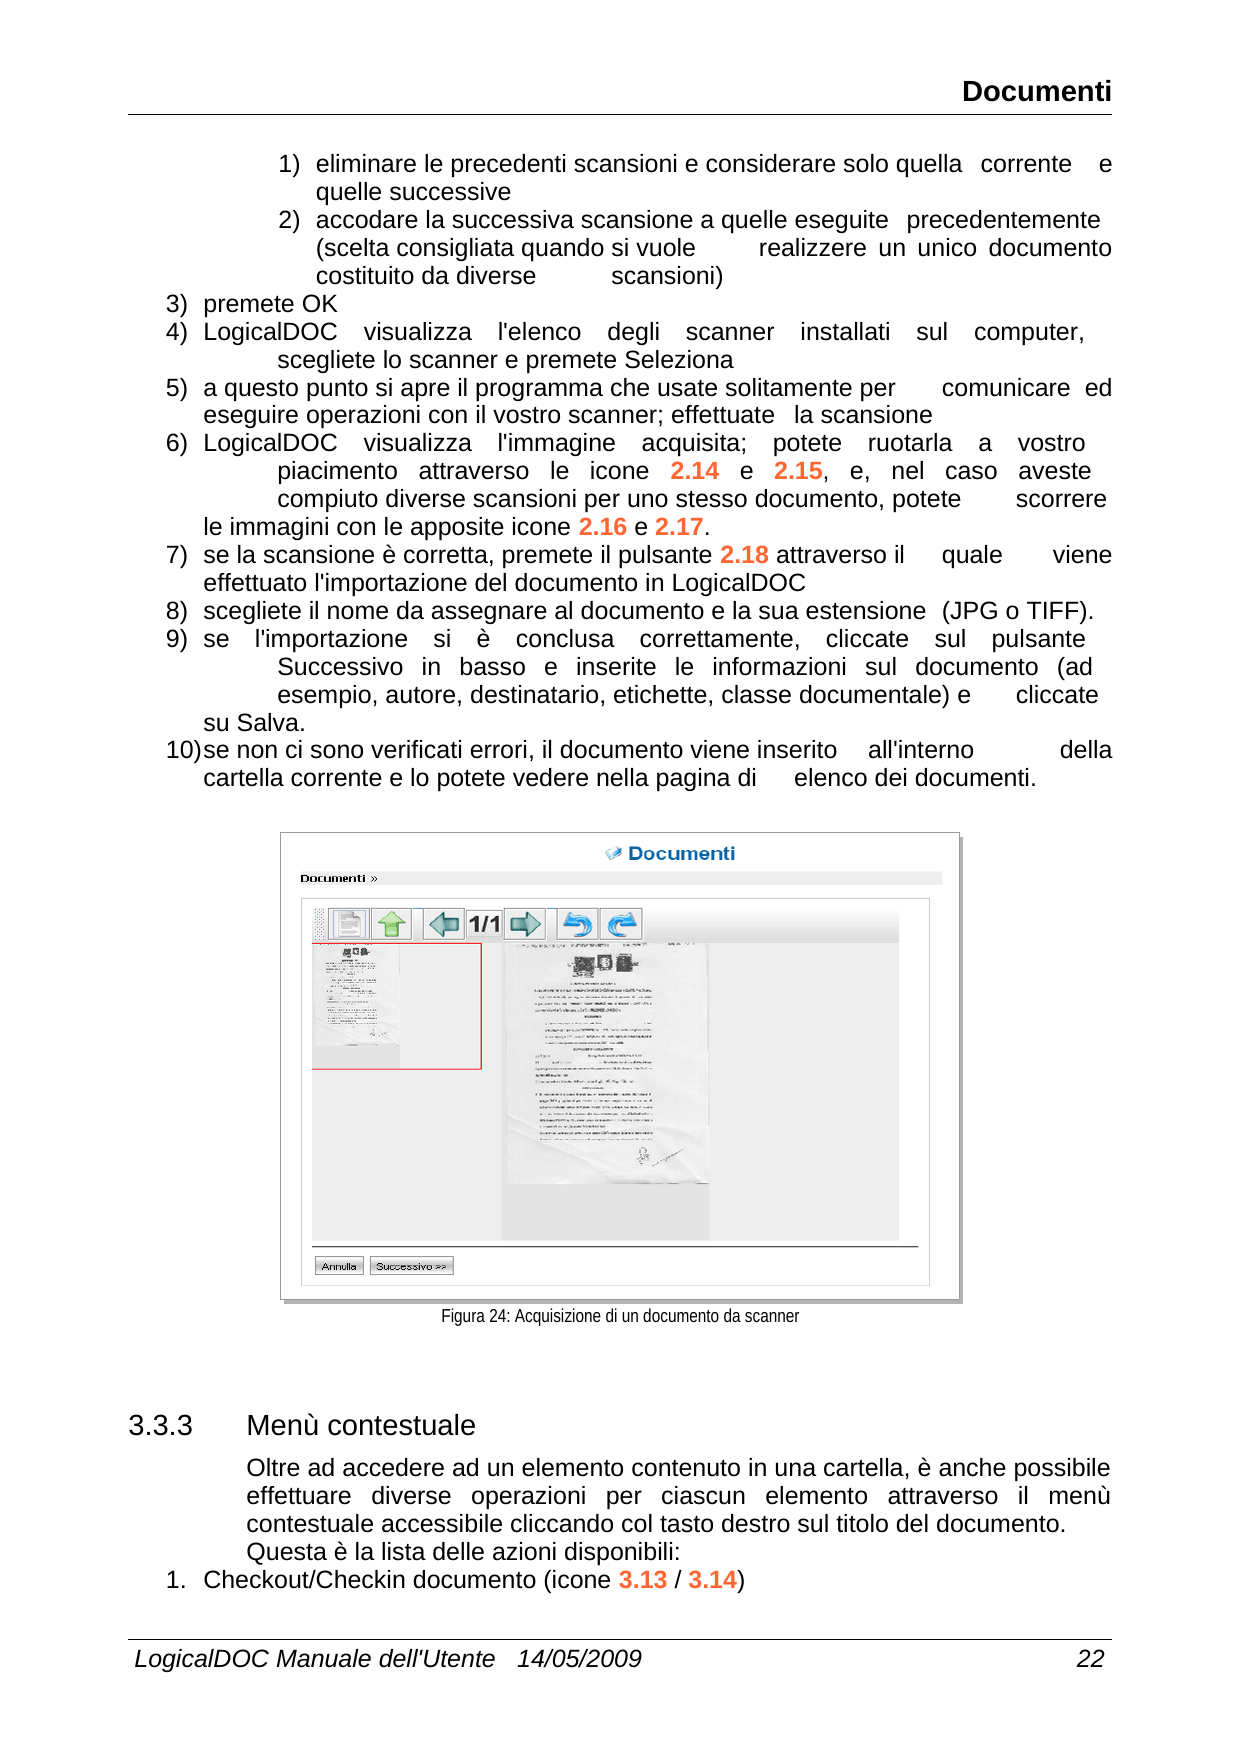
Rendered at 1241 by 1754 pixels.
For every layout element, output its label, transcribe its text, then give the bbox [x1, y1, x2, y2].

list a questo punto si apre il programma che usate solitamente per comunicare ed eseguire operazioni con il vostro scanner; effettuate la scansione [166, 373, 1112, 429]
text Questa è la lista delle azioni disponibili: [246, 1538, 1112, 1566]
list scegliete il nome da assegnare al documento e la sua estensione (JPG o TIFF). [166, 597, 1112, 624]
subtitle Menù contestuale [128, 1409, 1112, 1442]
list LogicalDOC visualizza l'elenco degli scanner installati sul computer, scegliete lo scanner e premete Seleziona [166, 317, 1112, 373]
text Oltre ad accedere ad un elemento contenuto in una cartella, è anche possibile effettuare diverse operazioni per ciascun elemento attraverso il menù contestuale accessibile cliccando col tasto destro sul titolo del documento. [246, 1454, 1112, 1538]
list accodare la successiva scansione a quelle eseguite precedentemente (scelta consigliata quando si vuole realizzere un unico documento costituito da diverse scansioni) [278, 206, 1112, 289]
list se non ci sono verificati errori, il documento viene inserito all'interno della cartella corrente e lo potete vedere nella pagina di elenco dei documenti. [166, 736, 1112, 792]
text Figura 24: Acquisizione di un documento da scanner [279, 1299, 961, 1327]
list premete OK [166, 289, 1112, 317]
list Checkout/Checkin documento (icone 3.13 / 3.14) [166, 1566, 1112, 1594]
list LogicalDOC visualizza l'immagine acquisita; potete ruotarla a vostro piacimento attraverso le icone 2.14 e 2.15, e, nel caso aveste compiuto diverse scansioni per uno stesso documento, potete scorrere le immagini con le apposite icone 2.16 e 2.17. [166, 429, 1112, 541]
list se la scansione è corretta, premete il pulsante 2.18 attraverso il quale viene effettuato l'importazione del documento in LogicalDOC [166, 541, 1112, 597]
list se l'importazione si è conclusa correttamente, cliccate sul pulsante Successivo in basso e inserite le informazioni sul documento (ad esempio, autore, destinatario, etichette, classe documentale) e cliccate su Salva. [166, 624, 1112, 736]
list eliminare le precedenti scansioni e considerare solo quella corrente e quelle successive [278, 150, 1112, 206]
